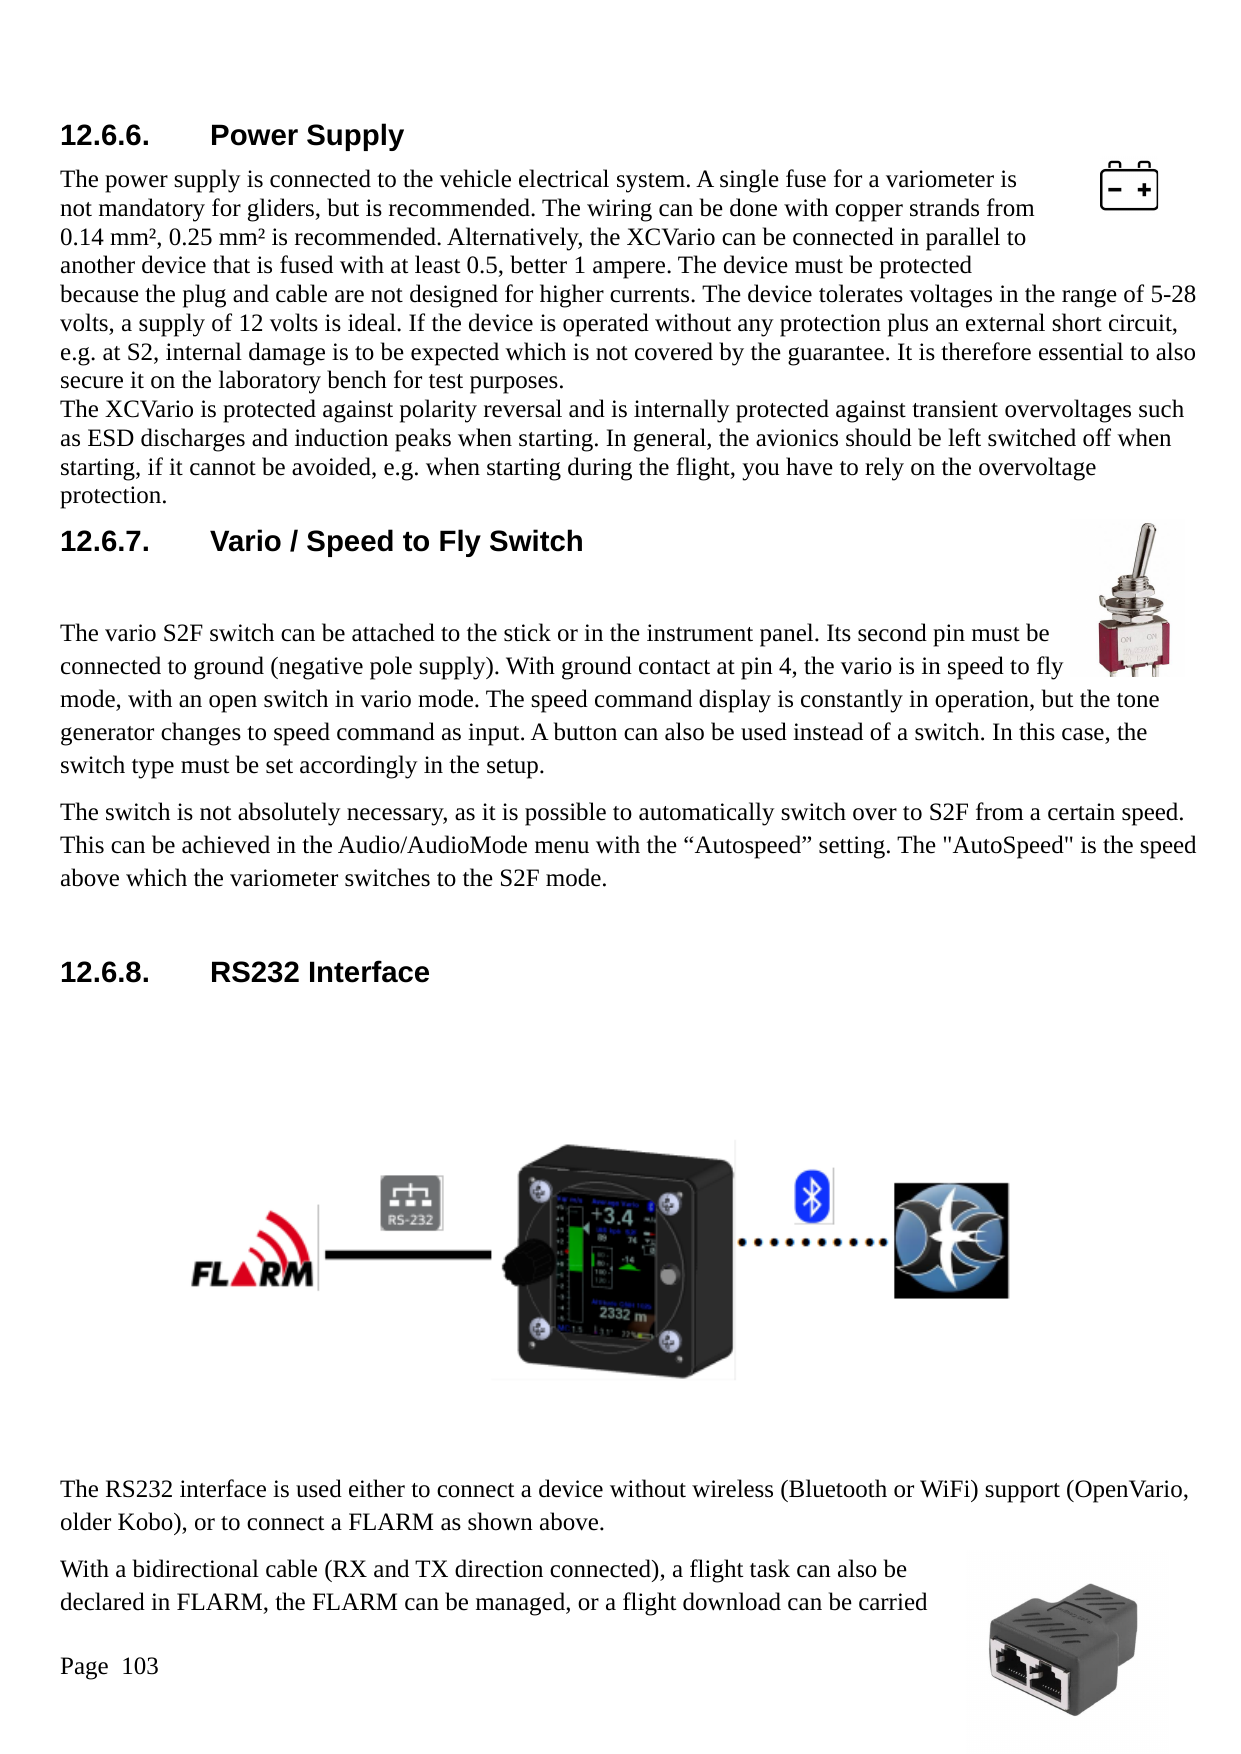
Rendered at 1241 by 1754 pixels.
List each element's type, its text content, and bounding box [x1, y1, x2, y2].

picture [965, 1550, 1169, 1754]
picture [1070, 519, 1185, 677]
text The power supply is connected to the vehicle electrical system. A single fuse for a variometer is not mandatory for gliders, but is recommended. The wiring can be done with copper strands from 0.14 mm², 0.25 mm² is recommended. Alternatively, the XCVario can be connected in parallel to another device that is fused with at least 0.5, better 1 ampere. The device must be protected because the plug and cable are not designed for higher currents. The device tolerates voltages in the range of 5-28 volts, a supply of 12 volts is ideal. If the device is operated without any protection plus an external short circuit, e.g. at S2, internal damage is to be expected which is not covered by the guarantee. It is therefore essential to also secure it on the laboratory bench for test purposes. The XCVario is protected against polarity reversal and is internally protected against transient overvoltages such as ESD discharges and induction peaks when starting. In general, the avionics should be left switched off when starting, if it cannot be avoided, e.g. when starting during the flight, you have to rely on the overvoltage protection. [60, 164, 1207, 509]
picture [124, 1054, 1116, 1422]
subtitle [1185, 524, 1207, 558]
picture [1100, 156, 1159, 215]
subtitle RS232 Interface [60, 954, 1207, 988]
text The RS232 interface is used either to connect a device without wireless (Bluetooth or WiFi) support (OpenVario, older Kobo), or to connect a FLARM as shown above. [60, 1474, 1207, 1535]
subtitle Power Supply [60, 118, 1207, 152]
text With a bidirectional cable (RX and TX direction connected), a flight task can also be declared in FLARM, the FLARM can be managed, or a flight download can be carried [60, 1554, 965, 1616]
subtitle Vario / Speed to Fly Switch [60, 524, 1070, 558]
text The switch is not absolutely necessary, as it is possible to automatically switch over to S2F from a certain speed. This can be achieved in the Audio/AudioMode menu with the “Autospeed” setting. The "AutoSpeed" is the speed above which the variometer switches to the S2F mode. [60, 797, 1207, 892]
text The vario S2F switch can be attached to the stick or in the instrument panel. Its second pin must be connected to ground (negative pole supply). With ground contact at pin 4, the vario is in speed to fly mode, with an open switch in vario mode. The speed command display is constantly in operation, but the tone generator changes to speed command as input. A button can also be used instead of a switch. In this case, the switch type must be set accordingly in the setup. [60, 618, 1207, 779]
